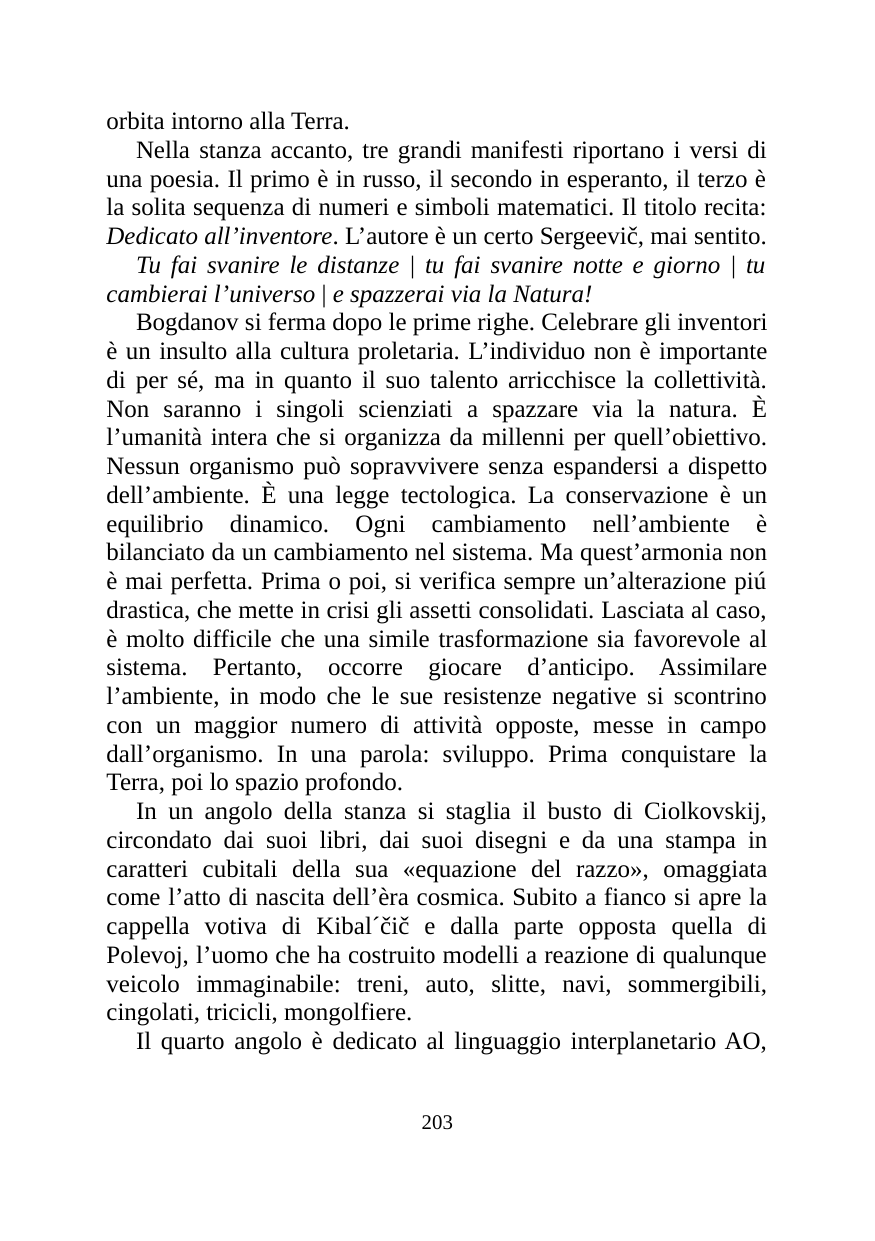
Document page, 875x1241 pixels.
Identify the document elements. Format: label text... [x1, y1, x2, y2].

text Nella stanza accanto, tre grandi manifesti riportano i versi di una poesia. Il primo è in russo, il secondo in esperanto, il terzo è la solita sequenza di numeri e simboli matematici. Il titolo recita: Dedicato all’inventore. L’autore è un certo Sergeevič, mai sentito. [106, 135, 768, 250]
text In un angolo della stanza si staglia il busto di Ciolkovskij, circondato dai suoi libri, dai suoi disegni e da una stampa in caratteri cubitali della sua «equazione del razzo», omaggiata come l’atto di nascita dell’èra cosmica. Subito a fianco si apre la cappella votiva di Kibal´čič e dalla parte opposta quella di Polevoj, l’uomo che ha costruito modelli a reazione di qualunque veicolo immaginabile: treni, auto, slitte, navi, sommergibili, cingolati, tricicli, mongolfiere. [106, 796, 768, 1026]
text orbita intorno alla Terra. [106, 106, 768, 135]
text Tu fai svanire le distanze | tu fai svanire notte e giorno | tu cambierai l’universo | e spazzerai via la Natura! [106, 250, 768, 307]
text Il quarto angolo è dedicato al linguaggio interplanetario AO, [106, 1026, 768, 1055]
text Bogdanov si ferma dopo le prime righe. Celebrare gli inventori è un insulto alla cultura proletaria. L’individuo non è importante di per sé, ma in quanto il suo talento arricchisce la collettività. Non saranno i singoli scienziati a spazzare via la natura. È l’umanità intera che si organizza da millenni per quell’obiettivo. Nessun organismo può sopravvivere senza espandersi a dispetto dell’ambiente. È una legge tectologica. La conservazione è un equilibrio dinamico. Ogni cambiamento nell’ambiente è bilanciato da un cambiamento nel sistema. Ma quest’armonia non è mai perfetta. Prima o poi, si verifica sempre un’alterazione piú drastica, che mette in crisi gli assetti consolidati. Lasciata al caso, è molto difficile che una simile trasformazione sia favorevole al sistema. Pertanto, occorre giocare d’anticipo. Assimilare l’ambiente, in modo che le sue resistenze negative si scontrino con un maggior numero di attività opposte, messe in campo dall’organismo. In una parola: sviluppo. Prima conquistare la Terra, poi lo spazio profondo. [106, 307, 768, 796]
